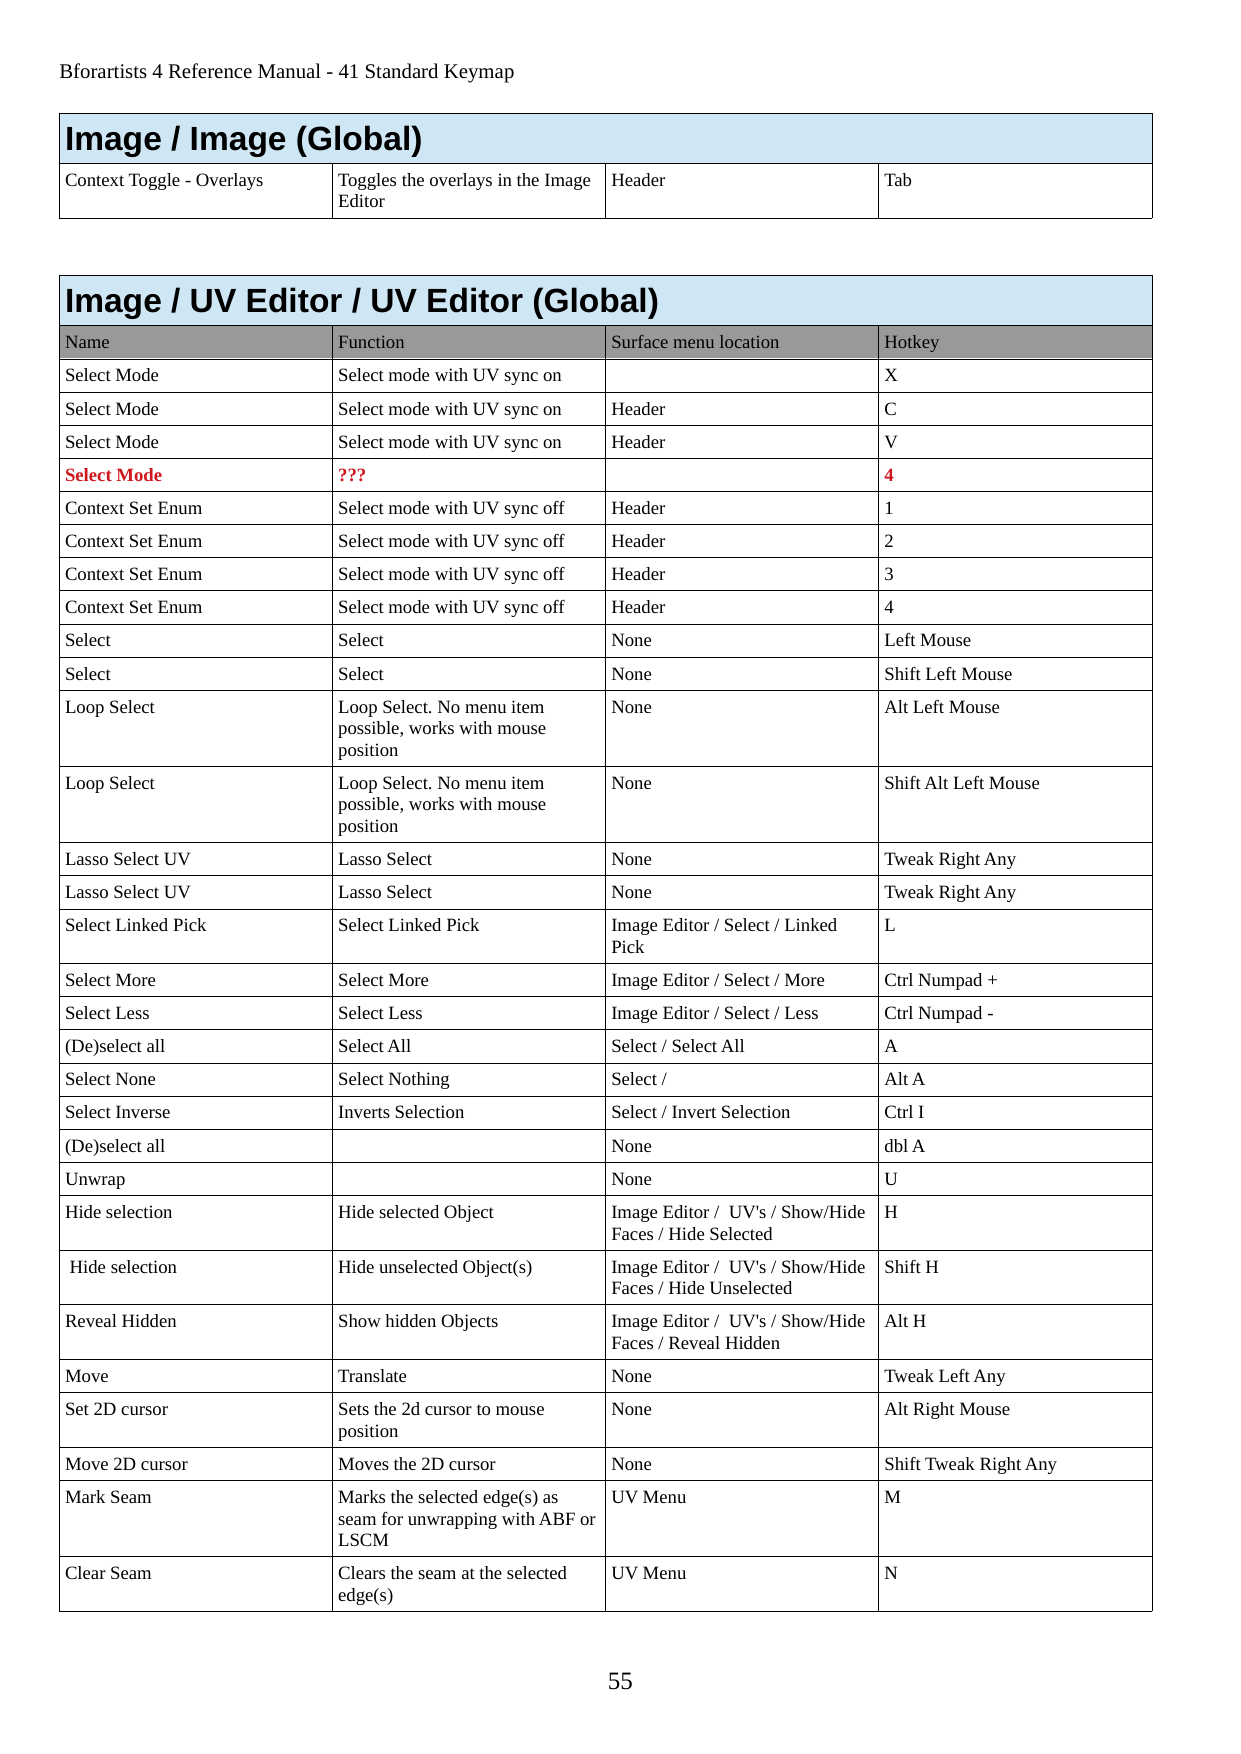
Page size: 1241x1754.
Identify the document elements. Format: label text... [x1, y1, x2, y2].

table_cell N [879, 1557, 1152, 1611]
table_cell Select All [333, 1030, 605, 1062]
table_cell Reveal Hidden [60, 1305, 332, 1359]
table_cell Unwrap [60, 1163, 332, 1195]
table_cell Set 2D cursor [60, 1393, 332, 1447]
table_cell Select / Select All [606, 1030, 878, 1062]
table_cell Select Inverse [60, 1097, 332, 1129]
table_cell Hide unselected Object(s) [333, 1251, 605, 1304]
table_cell Surface menu location [606, 326, 878, 358]
table_cell 1 [879, 492, 1152, 524]
table_cell Mark Seam [60, 1481, 332, 1556]
table_cell Image Editor / UV's / Show/Hide Faces / Hide Selected [606, 1196, 878, 1250]
table_cell Clear Seam [60, 1557, 332, 1611]
table_cell Lasso Select [333, 876, 605, 908]
table_cell V [879, 426, 1152, 458]
table_cell Select Less [60, 997, 332, 1029]
table_cell Select Mode [60, 426, 332, 458]
table_cell Select More [333, 964, 605, 996]
table_cell Select Mode [60, 360, 332, 392]
table_cell Hide selection [60, 1251, 332, 1304]
table_cell 4 [879, 591, 1152, 623]
table_cell Context Set Enum [60, 558, 332, 590]
table_cell Alt H [879, 1305, 1152, 1359]
table_cell Select mode with UV sync on [333, 393, 605, 425]
table_cell Moves the 2D cursor [333, 1448, 605, 1480]
table_cell None [606, 1360, 878, 1392]
table_cell Translate [333, 1360, 605, 1392]
table_cell [606, 459, 878, 491]
table_cell Image Editor / Select / Less [606, 997, 878, 1029]
table_cell Tab [879, 164, 1152, 217]
table_cell Hide selection [60, 1196, 332, 1250]
table_cell None [606, 691, 878, 766]
table_cell Select Linked Pick [333, 910, 605, 963]
table_cell Header [606, 492, 878, 524]
table_cell Tweak Left Any [879, 1360, 1152, 1392]
table_cell U [879, 1163, 1152, 1195]
table_cell Alt Left Mouse [879, 691, 1152, 766]
table_cell Lasso Select UV [60, 876, 332, 908]
table_cell Image Editor / UV's / Show/Hide Faces / Reveal Hidden [606, 1305, 878, 1359]
table_cell X [879, 360, 1152, 392]
table_cell Header [606, 426, 878, 458]
table_cell Header [606, 393, 878, 425]
table_cell Select Linked Pick [60, 910, 332, 963]
table_cell H [879, 1196, 1152, 1250]
table_header Image / Image (Global) [60, 114, 1152, 163]
table_cell Select mode with UV sync off [333, 525, 605, 557]
table_cell None [606, 1393, 878, 1447]
table_cell 2 [879, 525, 1152, 557]
table_cell dbl A [879, 1130, 1152, 1162]
table_cell M [879, 1481, 1152, 1556]
table_cell Header [606, 164, 878, 217]
table_cell Move 2D cursor [60, 1448, 332, 1480]
table_cell Sets the 2d cursor to mouse position [333, 1393, 605, 1447]
table_cell 3 [879, 558, 1152, 590]
table_cell Select mode with UV sync on [333, 426, 605, 458]
table_cell Show hidden Objects [333, 1305, 605, 1359]
table_cell Loop Select. No menu item possible, works with mouse position [333, 767, 605, 842]
table_cell Tweak Right Any [879, 876, 1152, 908]
table_cell Alt Right Mouse [879, 1393, 1152, 1447]
table_cell Select Mode [60, 459, 332, 491]
table_cell None [606, 1130, 878, 1162]
table_cell None [606, 1448, 878, 1480]
table_cell Ctrl Numpad + [879, 964, 1152, 996]
table_cell None [606, 1163, 878, 1195]
table_cell Context Set Enum [60, 591, 332, 623]
table_cell Header [606, 525, 878, 557]
table_cell Loop Select [60, 767, 332, 842]
table_cell Tweak Right Any [879, 843, 1152, 875]
table_cell Image Editor / UV's / Show/Hide Faces / Hide Unselected [606, 1251, 878, 1304]
table_cell Ctrl Numpad - [879, 997, 1152, 1029]
table_cell Image Editor / Select / More [606, 964, 878, 996]
table_cell Lasso Select [333, 843, 605, 875]
table_cell Shift Tweak Right Any [879, 1448, 1152, 1480]
table_cell None [606, 767, 878, 842]
table_cell Select [333, 625, 605, 657]
table_cell Select mode with UV sync off [333, 492, 605, 524]
table_header Image / UV Editor / UV Editor (Global) [60, 276, 1152, 325]
table_cell ??? [333, 459, 605, 491]
table_cell Select [333, 658, 605, 690]
table_cell Ctrl I [879, 1097, 1152, 1129]
table_cell C [879, 393, 1152, 425]
table_cell Context Set Enum [60, 525, 332, 557]
table_cell Marks the selected edge(s) as seam for unwrapping with ABF or LSCM [333, 1481, 605, 1556]
table_cell Hotkey [879, 326, 1152, 358]
table_cell Select / Invert Selection [606, 1097, 878, 1129]
table_cell Shift Left Mouse [879, 658, 1152, 690]
table_cell Select mode with UV sync on [333, 360, 605, 392]
table_cell None [606, 843, 878, 875]
table_cell Shift Alt Left Mouse [879, 767, 1152, 842]
table_cell 4 [879, 459, 1152, 491]
table_cell Inverts Selection [333, 1097, 605, 1129]
table_cell Context Set Enum [60, 492, 332, 524]
table_cell Context Toggle - Overlays [60, 164, 332, 217]
table_cell Function [333, 326, 605, 358]
table_cell A [879, 1030, 1152, 1062]
table_cell Toggles the overlays in the Image Editor [333, 164, 605, 217]
table_cell Lasso Select UV [60, 843, 332, 875]
table_cell Alt A [879, 1064, 1152, 1096]
table_cell Shift H [879, 1251, 1152, 1304]
table_cell None [606, 876, 878, 908]
table_cell [606, 360, 878, 392]
table_cell Select Less [333, 997, 605, 1029]
table_cell Left Mouse [879, 625, 1152, 657]
table_cell (De)select all [60, 1130, 332, 1162]
table_cell Move [60, 1360, 332, 1392]
table_cell [333, 1163, 605, 1195]
table_cell Select Nothing [333, 1064, 605, 1096]
table_cell Select [60, 658, 332, 690]
table_cell Select None [60, 1064, 332, 1096]
table_cell None [606, 658, 878, 690]
table_cell Select [60, 625, 332, 657]
table_cell Loop Select. No menu item possible, works with mouse position [333, 691, 605, 766]
table_cell None [606, 625, 878, 657]
table_cell UV Menu [606, 1481, 878, 1556]
table_cell [333, 1130, 605, 1162]
table_cell Select / [606, 1064, 878, 1096]
table_cell Select mode with UV sync off [333, 558, 605, 590]
table_cell Select Mode [60, 393, 332, 425]
table_cell Loop Select [60, 691, 332, 766]
table_cell (De)select all [60, 1030, 332, 1062]
table_cell Select More [60, 964, 332, 996]
table_cell L [879, 910, 1152, 963]
table_cell Header [606, 591, 878, 623]
table_cell Name [60, 326, 332, 358]
table_cell Image Editor / Select / Linked Pick [606, 910, 878, 963]
table_cell Select mode with UV sync off [333, 591, 605, 623]
table_cell UV Menu [606, 1557, 878, 1611]
table_cell Clears the seam at the selected edge(s) [333, 1557, 605, 1611]
table_cell Header [606, 558, 878, 590]
table_cell Hide selected Object [333, 1196, 605, 1250]
